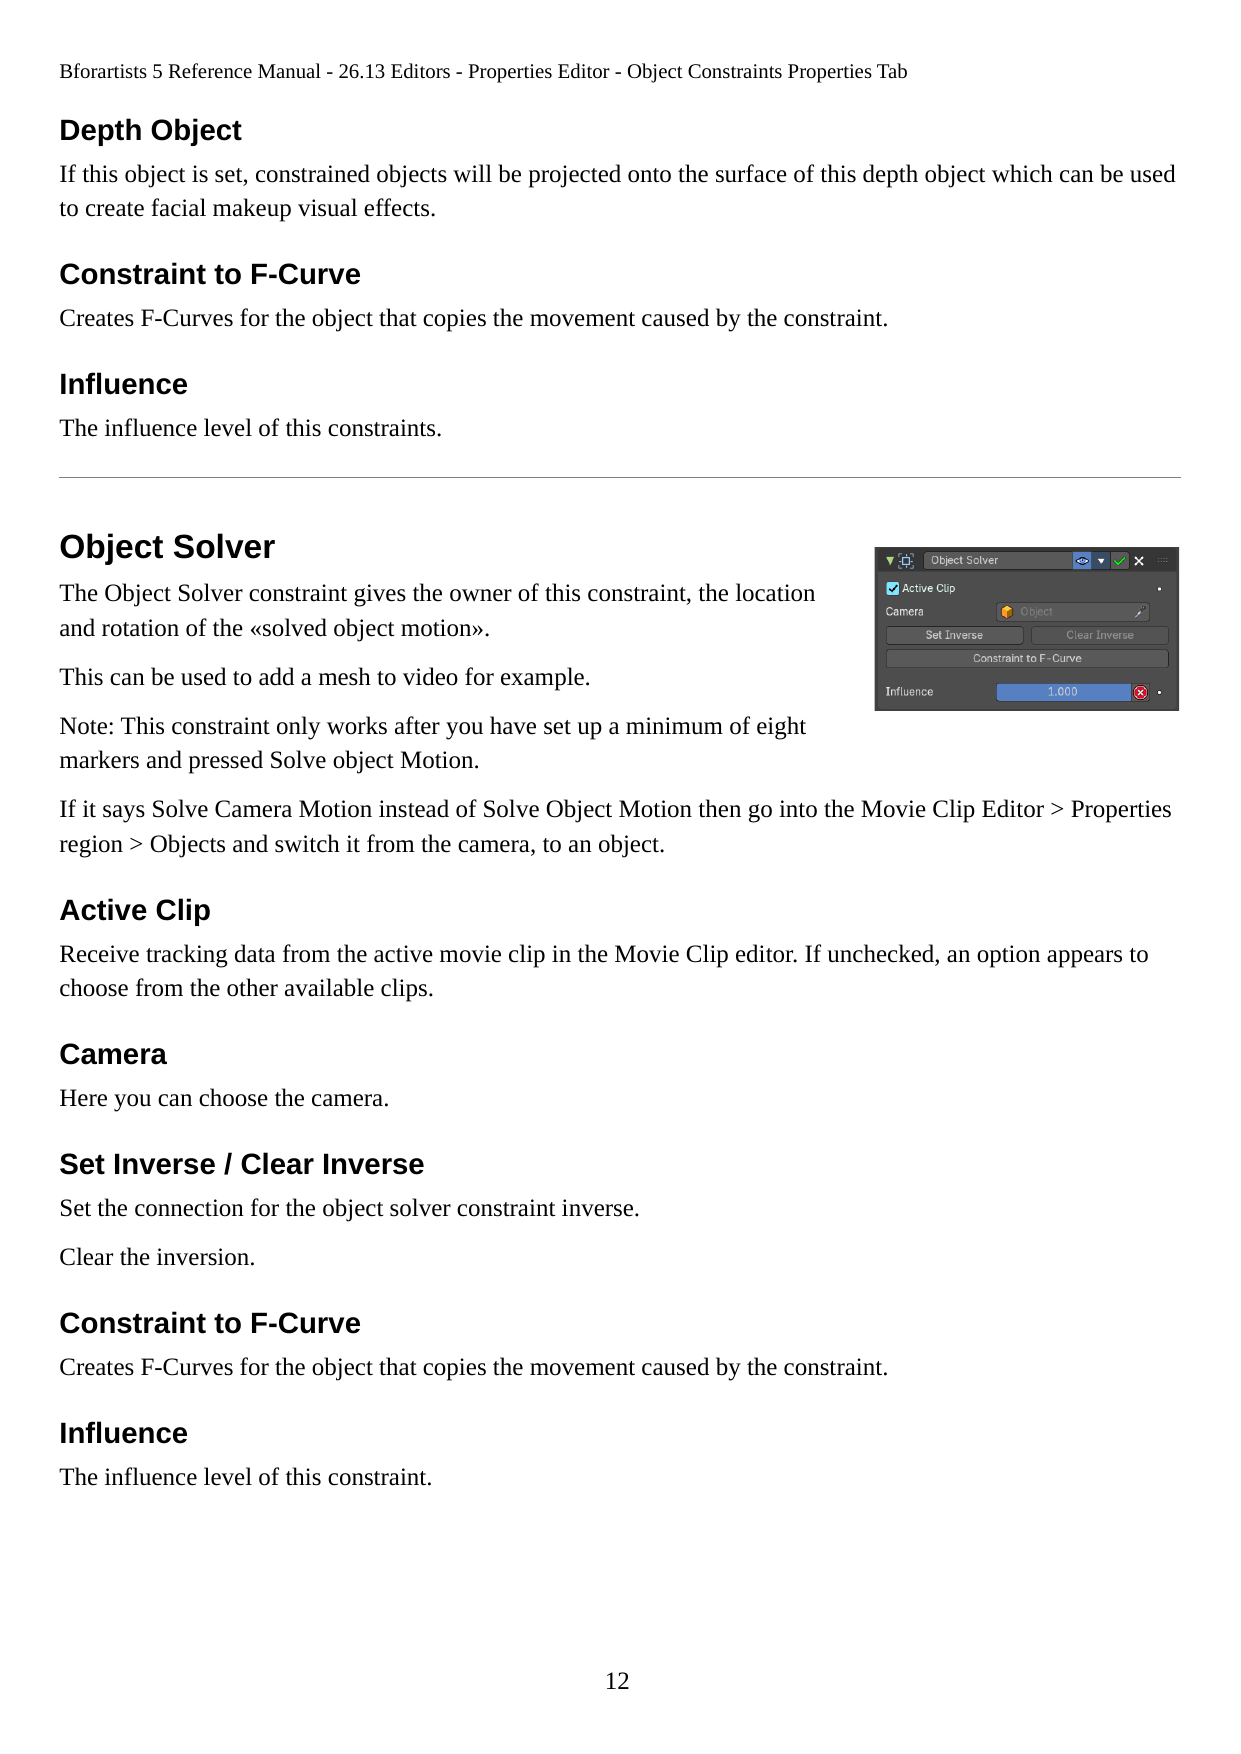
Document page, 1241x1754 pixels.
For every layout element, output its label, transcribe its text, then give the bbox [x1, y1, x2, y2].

text Here you can choose the camera. [59, 1083, 1181, 1112]
subtitle Active Clip [59, 893, 1181, 926]
text Creates F-Curves for the object that copies the movement caused by the constraint. [59, 303, 1181, 332]
text If it says Solve Camera Motion instead of Solve Object Motion then go into the Movie Clip Editor > Properties region > Objects and switch it from the camera, to an object. [59, 794, 1181, 858]
text The influence level of this constraint. [59, 1462, 1181, 1491]
text The Object Solver constraint gives the owner of this constraint, the location and rotation of the «solved object motion». [59, 578, 874, 642]
text Receive tracking data from the active movie clip in the Movie Clip editor. If unchecked, an option appears to choose from the other available clips. [59, 939, 1181, 1002]
text If this object is set, constrained objects will be projected onto the surface of this depth object which can be used to create facial makeup visual effects. [59, 159, 1181, 222]
subtitle Influence [59, 367, 1181, 401]
subtitle Influence [59, 1416, 1181, 1449]
text Clear the inversion. [59, 1242, 1181, 1271]
subtitle Depth Object [59, 113, 1181, 146]
subtitle Constraint to F-Curve [59, 257, 1181, 291]
text Note: This constraint only works after you have set up a minimum of eight markers and pressed Solve object Motion. [59, 711, 1181, 774]
picture [874, 547, 1180, 711]
text Set the connection for the object solver constraint inverse. [59, 1193, 1181, 1222]
text Creates F-Curves for the object that copies the movement caused by the constraint. [59, 1352, 1181, 1381]
text This can be used to add a mesh to video for example. [59, 662, 874, 691]
subtitle Set Inverse / Clear Inverse [59, 1147, 1181, 1181]
text The influence level of this constraints. [59, 413, 1181, 442]
subtitle Constraint to F-Curve [59, 1306, 1181, 1339]
subtitle Object Solver [59, 527, 1181, 566]
subtitle Camera [59, 1037, 1181, 1071]
